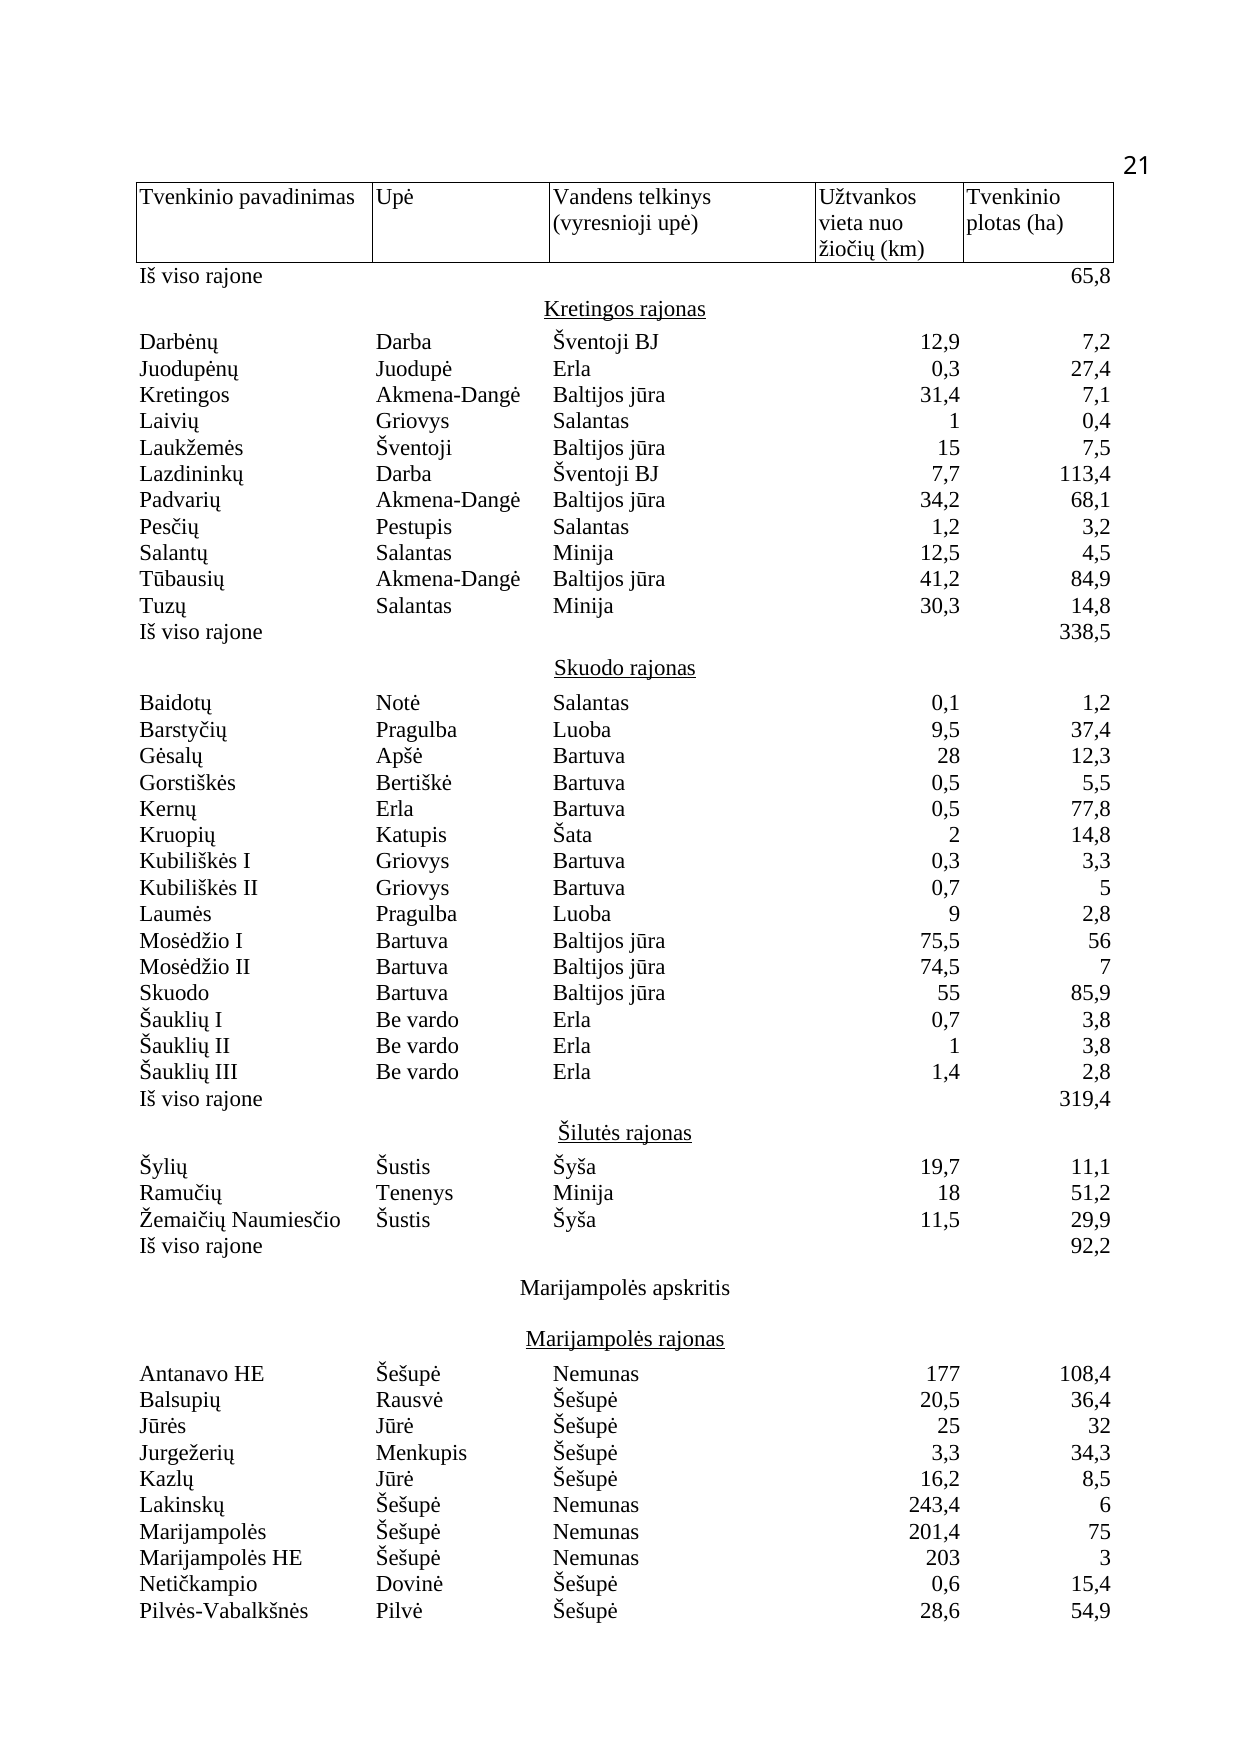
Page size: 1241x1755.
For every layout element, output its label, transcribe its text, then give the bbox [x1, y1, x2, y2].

table_cell 3,8 [963, 1032, 1114, 1058]
table_cell Pilvės-Vabalkšnės [136, 1597, 372, 1623]
table_cell Erla [550, 1059, 815, 1085]
table_cell Luoba [550, 900, 815, 927]
table_cell 203 [815, 1544, 963, 1570]
table_cell 55 [815, 979, 963, 1006]
table_cell [373, 1085, 549, 1111]
table_cell Mosėdžio I [136, 927, 372, 953]
table_cell Šustis [373, 1206, 549, 1232]
table_cell Kretingos rajonas [136, 288, 1114, 328]
table_cell Baltijos jūra [550, 953, 815, 979]
table_cell Baltijos jūra [550, 486, 815, 513]
table_cell 77,8 [963, 795, 1114, 821]
table_cell 32 [963, 1412, 1114, 1439]
table_cell Pestupis [373, 513, 549, 539]
table_cell [550, 1232, 815, 1258]
table_cell 34,3 [963, 1439, 1114, 1465]
table_cell Laivių [136, 408, 372, 434]
table_cell Nemunas [550, 1491, 815, 1518]
table_cell Baltijos jūra [550, 434, 815, 460]
table_cell Šešupė [550, 1412, 815, 1439]
table_cell 74,5 [815, 953, 963, 979]
table_cell 12,5 [815, 539, 963, 566]
table_cell Menkupis [373, 1439, 549, 1465]
table_cell Salantas [373, 592, 549, 618]
table_cell 177 [815, 1360, 963, 1386]
table_cell Šešupė [550, 1465, 815, 1491]
table_cell Notė [373, 690, 549, 716]
table_cell 7,5 [963, 434, 1114, 460]
table_cell 0,6 [815, 1570, 963, 1597]
table_cell 31,4 [815, 381, 963, 407]
table_cell Marijampolės rajonas [136, 1316, 1114, 1359]
table_cell Ramučių [136, 1179, 372, 1206]
table_cell 5,5 [963, 769, 1114, 795]
table_cell 11,1 [963, 1153, 1114, 1179]
table_cell 37,4 [963, 716, 1114, 742]
table_cell Iš viso rajone [136, 1232, 372, 1258]
table_cell 0,3 [815, 355, 963, 381]
table_cell 92,2 [963, 1232, 1114, 1258]
table_cell 15 [815, 434, 963, 460]
table_cell Gorstiškės [136, 769, 372, 795]
table_cell Šešupė [373, 1544, 549, 1570]
table_cell Padvarių [136, 486, 372, 513]
table_cell Iš viso rajone [136, 618, 372, 644]
table_cell 41,2 [815, 566, 963, 592]
table_cell 201,4 [815, 1518, 963, 1544]
table_cell 7,7 [815, 460, 963, 486]
table_cell Baltijos jūra [550, 381, 815, 407]
table_cell 108,4 [963, 1360, 1114, 1386]
table_cell [550, 263, 815, 288]
table_cell Šešupė [373, 1491, 549, 1518]
table_cell Tūbausių [136, 566, 372, 592]
table_cell 3,8 [963, 1006, 1114, 1032]
table_cell Antanavo HE [136, 1360, 372, 1386]
table_cell 3,3 [815, 1439, 963, 1465]
table_cell 28 [815, 742, 963, 768]
table_cell Pragulba [373, 716, 549, 742]
table_cell Šyša [550, 1153, 815, 1179]
table_cell Bartuva [550, 769, 815, 795]
table_cell 1,4 [815, 1059, 963, 1085]
table_cell Salantas [550, 513, 815, 539]
table_cell 9 [815, 900, 963, 927]
table_cell [815, 1232, 963, 1258]
table_cell Iš viso rajone [136, 263, 372, 288]
table_cell 28,6 [815, 1597, 963, 1623]
table_cell 20,5 [815, 1386, 963, 1412]
table_cell Šventoji [373, 434, 549, 460]
table_cell Jūrė [373, 1412, 549, 1439]
table_cell Kretingos [136, 381, 372, 407]
table_cell Kruopių [136, 821, 372, 848]
table_cell Kubiliškės I [136, 848, 372, 874]
table_cell Nemunas [550, 1544, 815, 1570]
table_cell 3,3 [963, 848, 1114, 874]
table_cell 34,2 [815, 486, 963, 513]
table_cell 0,5 [815, 795, 963, 821]
table_cell 3 [963, 1544, 1114, 1570]
table_cell 5 [963, 874, 1114, 900]
table_cell 0,4 [963, 408, 1114, 434]
table_cell 51,2 [963, 1179, 1114, 1206]
table_cell Rausvė [373, 1386, 549, 1412]
table_cell Lazdininkų [136, 460, 372, 486]
table_cell Šylių [136, 1153, 372, 1179]
table_cell 338,5 [963, 618, 1114, 644]
table_cell 113,4 [963, 460, 1114, 486]
table_cell Gėsalų [136, 742, 372, 768]
table_cell 65,8 [963, 263, 1114, 288]
table_cell Tuzų [136, 592, 372, 618]
table_cell Laukžemės [136, 434, 372, 460]
table_cell 4,5 [963, 539, 1114, 566]
table_cell Kubiliškės II [136, 874, 372, 900]
table_cell Bartuva [373, 979, 549, 1006]
table_cell 7,2 [963, 328, 1114, 355]
table_cell Netičkampio [136, 1570, 372, 1597]
table_cell Šešupė [550, 1570, 815, 1597]
table_header Vandens telkinys (vyresnioji upė) [550, 183, 815, 262]
table_cell 0,7 [815, 1006, 963, 1032]
table_cell [373, 1232, 549, 1258]
table_cell Minija [550, 1179, 815, 1206]
table_cell 9,5 [815, 716, 963, 742]
table_cell Marijampolės HE [136, 1544, 372, 1570]
table_cell Šešupė [373, 1518, 549, 1544]
table_cell Šešupė [373, 1360, 549, 1386]
table_cell 85,9 [963, 979, 1114, 1006]
table_cell Jurgežerių [136, 1439, 372, 1465]
table_cell Minija [550, 539, 815, 566]
table_cell Šauklių III [136, 1059, 372, 1085]
table_cell Balsupių [136, 1386, 372, 1412]
table_cell Šustis [373, 1153, 549, 1179]
table_cell Bartuva [550, 795, 815, 821]
table_cell Šventoji BJ [550, 460, 815, 486]
table_cell Šešupė [550, 1439, 815, 1465]
table_cell [815, 1085, 963, 1111]
table_cell Akmena-Dangė [373, 486, 549, 513]
table_cell [815, 263, 963, 288]
table_cell Griovys [373, 848, 549, 874]
table_cell Juodupė [373, 355, 549, 381]
table_cell [550, 1085, 815, 1111]
table_cell 11,5 [815, 1206, 963, 1232]
table_cell 7 [963, 953, 1114, 979]
table_cell Baltijos jūra [550, 927, 815, 953]
table_cell [373, 263, 549, 288]
table_cell Kernų [136, 795, 372, 821]
table_cell 12,9 [815, 328, 963, 355]
table_cell Žemaičių Naumiesčio [136, 1206, 372, 1232]
table_cell 27,4 [963, 355, 1114, 381]
table_cell 8,5 [963, 1465, 1114, 1491]
table_cell Šešupė [550, 1597, 815, 1623]
table_cell 25 [815, 1412, 963, 1439]
table_cell Jūrės [136, 1412, 372, 1439]
table_cell Šilutės rajonas [136, 1111, 1114, 1153]
table_cell Pilvė [373, 1597, 549, 1623]
table_cell 0,7 [815, 874, 963, 900]
table_cell 18 [815, 1179, 963, 1206]
table_cell Be vardo [373, 1032, 549, 1058]
table_cell Akmena-Dangė [373, 566, 549, 592]
table_cell Bertiškė [373, 769, 549, 795]
table_cell 2,8 [963, 1059, 1114, 1085]
table_cell 1,2 [815, 513, 963, 539]
table_cell Erla [550, 355, 815, 381]
table_cell Baltijos jūra [550, 979, 815, 1006]
table_cell Luoba [550, 716, 815, 742]
table_cell Skuodo [136, 979, 372, 1006]
table_cell Nemunas [550, 1518, 815, 1544]
table_cell Baidotų [136, 690, 372, 716]
table_cell 30,3 [815, 592, 963, 618]
table_cell 319,4 [963, 1085, 1114, 1111]
table_cell 19,7 [815, 1153, 963, 1179]
table_cell 1 [815, 408, 963, 434]
table_cell Griovys [373, 408, 549, 434]
table_cell 12,3 [963, 742, 1114, 768]
table_cell Bartuva [373, 953, 549, 979]
table_cell 0,5 [815, 769, 963, 795]
table_cell Pesčių [136, 513, 372, 539]
table_cell Salantas [550, 408, 815, 434]
table_cell 36,4 [963, 1386, 1114, 1412]
table_cell 14,8 [963, 821, 1114, 848]
table_cell Bartuva [373, 927, 549, 953]
table_cell Šauklių II [136, 1032, 372, 1058]
table_cell 56 [963, 927, 1114, 953]
table_cell [550, 618, 815, 644]
table_cell 2 [815, 821, 963, 848]
table_cell 14,8 [963, 592, 1114, 618]
table_cell 1,2 [963, 690, 1114, 716]
table_cell Darba [373, 460, 549, 486]
table_cell Salantų [136, 539, 372, 566]
table_cell Bartuva [550, 848, 815, 874]
table_cell Marijampolės apskritis [136, 1258, 1114, 1316]
table_cell Bartuva [550, 742, 815, 768]
table_cell Šata [550, 821, 815, 848]
table_cell Šyša [550, 1206, 815, 1232]
table_cell Minija [550, 592, 815, 618]
table_cell 6 [963, 1491, 1114, 1518]
table_cell Salantas [550, 690, 815, 716]
table_cell 15,4 [963, 1570, 1114, 1597]
table_cell Juodupėnų [136, 355, 372, 381]
table_cell Be vardo [373, 1059, 549, 1085]
table_cell 0,1 [815, 690, 963, 716]
table_cell Erla [550, 1006, 815, 1032]
table_cell Akmena-Dangė [373, 381, 549, 407]
table_cell Bartuva [550, 874, 815, 900]
table_header Užtvankos vieta nuo žiočių (km) [816, 183, 963, 262]
table_cell Iš viso rajone [136, 1085, 372, 1111]
table_cell Griovys [373, 874, 549, 900]
table_cell 2,8 [963, 900, 1114, 927]
table_cell Pragulba [373, 900, 549, 927]
table_cell Laumės [136, 900, 372, 927]
table_cell 29,9 [963, 1206, 1114, 1232]
table_cell 1 [815, 1032, 963, 1058]
table_cell Šauklių I [136, 1006, 372, 1032]
table_cell 84,9 [963, 566, 1114, 592]
table_cell Erla [373, 795, 549, 821]
table_cell Šventoji BJ [550, 328, 815, 355]
table_cell Šešupė [550, 1386, 815, 1412]
table_cell Be vardo [373, 1006, 549, 1032]
table_cell Skuodo rajonas [136, 645, 1114, 689]
table_cell [373, 618, 549, 644]
table_cell [815, 618, 963, 644]
table_cell 16,2 [815, 1465, 963, 1491]
table_cell Jūrė [373, 1465, 549, 1491]
table_cell Lakinskų [136, 1491, 372, 1518]
table_cell Darba [373, 328, 549, 355]
table_cell Tenenys [373, 1179, 549, 1206]
table_cell 68,1 [963, 486, 1114, 513]
table_cell Dovinė [373, 1570, 549, 1597]
table_cell 75,5 [815, 927, 963, 953]
table_cell Kazlų [136, 1465, 372, 1491]
table_cell Erla [550, 1032, 815, 1058]
table_cell 54,9 [963, 1597, 1114, 1623]
table_cell Nemunas [550, 1360, 815, 1386]
table_header Tvenkinio pavadinimas [137, 183, 372, 262]
table_cell 7,1 [963, 381, 1114, 407]
table_cell Baltijos jūra [550, 566, 815, 592]
table_cell Marijampolės [136, 1518, 372, 1544]
table_cell 243,4 [815, 1491, 963, 1518]
table_cell 3,2 [963, 513, 1114, 539]
table_cell Salantas [373, 539, 549, 566]
table_cell Katupis [373, 821, 549, 848]
table_cell Barstyčių [136, 716, 372, 742]
table_cell Darbėnų [136, 328, 372, 355]
table_header Tvenkinio plotas (ha) [964, 183, 1113, 262]
table_cell 0,3 [815, 848, 963, 874]
table_header Upė [373, 183, 549, 262]
table_cell Mosėdžio II [136, 953, 372, 979]
table_cell 75 [963, 1518, 1114, 1544]
table_cell Apšė [373, 742, 549, 768]
